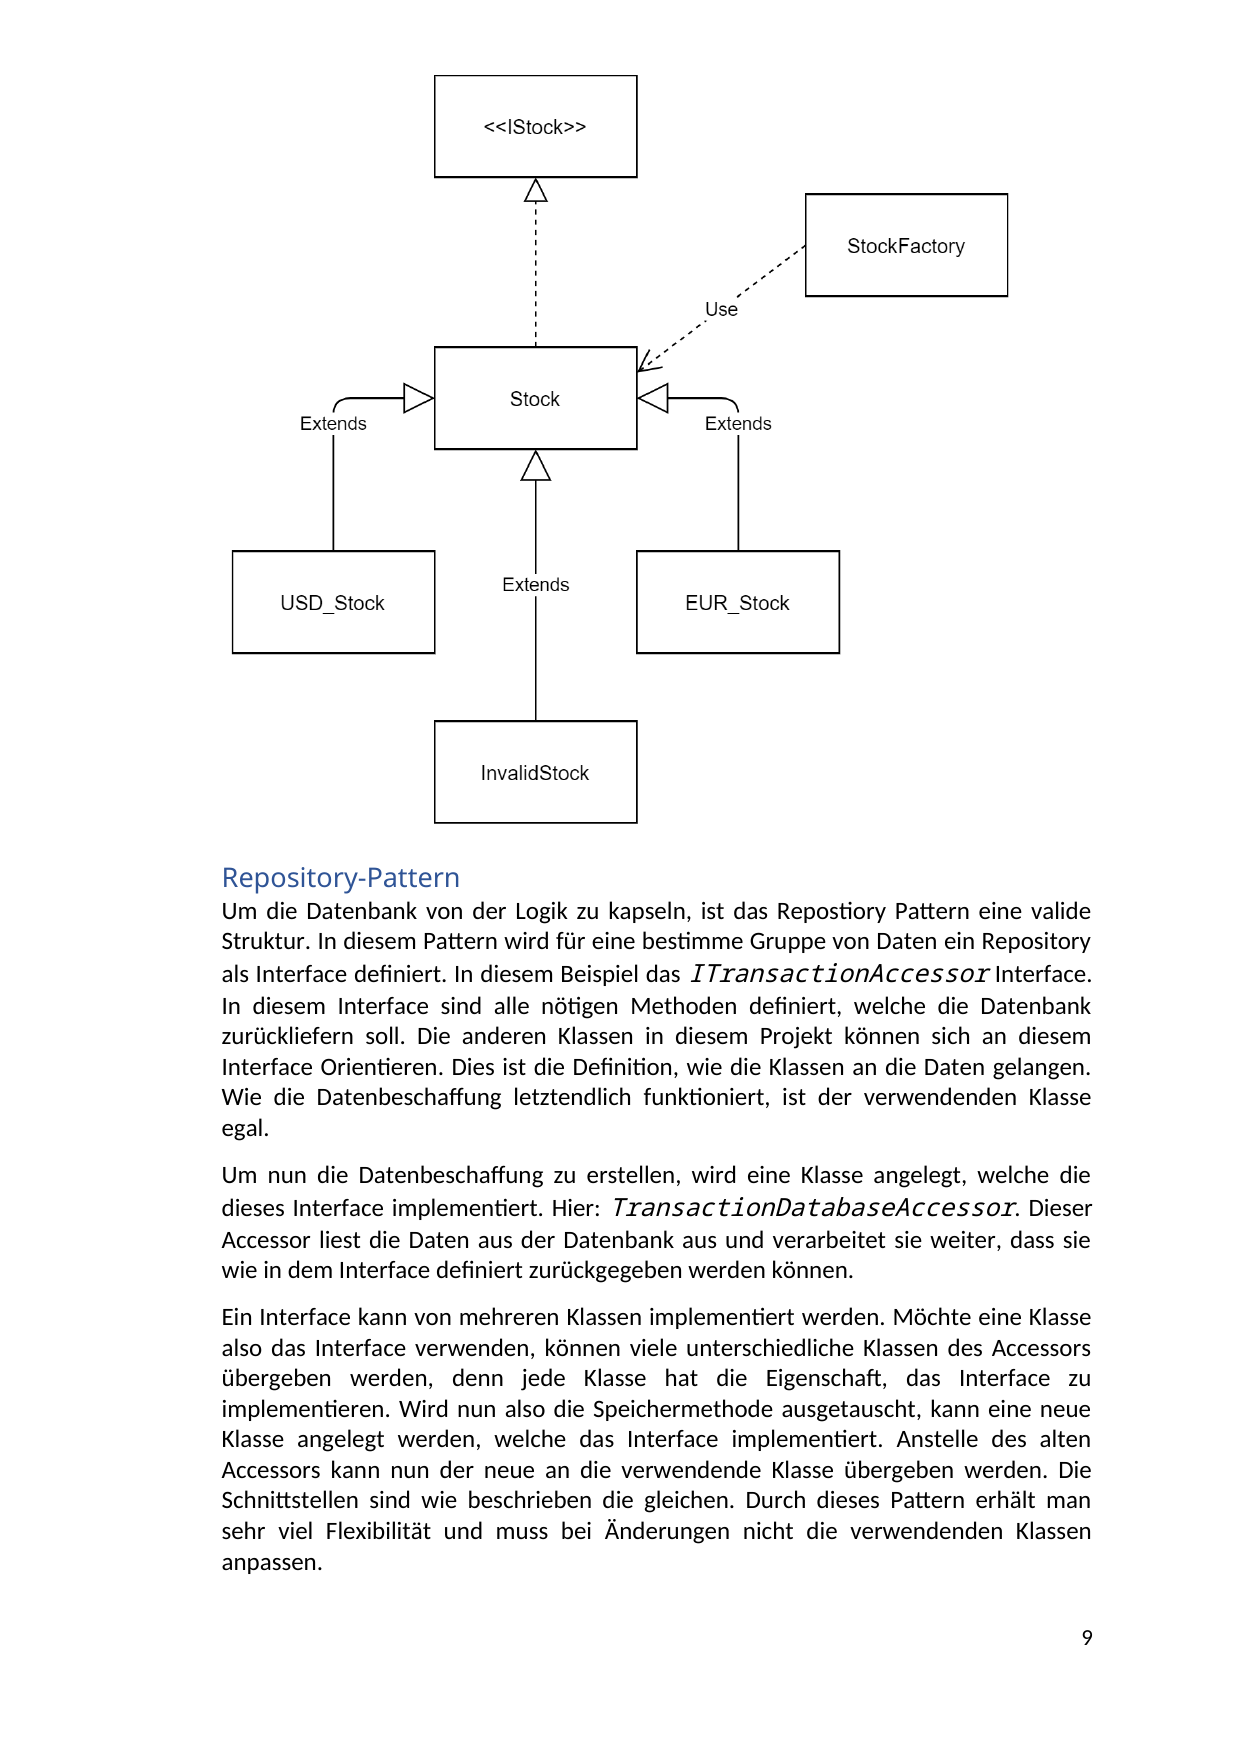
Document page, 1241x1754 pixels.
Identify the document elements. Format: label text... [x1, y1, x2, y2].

subtitle Repository-Pattern [148, 858, 1093, 895]
text Um die Datenbank von der Logik zu kapseln, ist das Repostiory Pattern eine valide Struktur. In diesem Pattern wird für eine bestimme Gruppe von Daten ein Repository als Interface definiert. In diesem Beispiel das ITransactionAccessor Interface. In diesem Interface sind alle nötigen Methoden definiert, welche die Datenbank zurückliefern soll. Die anderen Klassen in diesem Projekt können sich an diesem Interface Orientieren. Dies ist die Definition, wie die Klassen an die Daten gelangen. Wie die Datenbeschaffung letztendlich funktioniert, ist der verwendenden Klasse egal. [221, 895, 1093, 1143]
text Ein Interface kann von mehreren Klassen implementiert werden. Möchte eine Klasse also das Interface verwenden, können viele unterschiedliche Klassen des Accessors übergeben werden, denn jede Klasse hat die Eigenschaft, das Interface zu implementieren. Wird nun also die Speichermethode ausgetauscht, kann eine neue Klasse angelegt werden, welche das Interface implementiert. Anstelle des alten Accessors kann nun der neue an die verwendende Klasse übergeben werden. Die Schnittstellen sind wie beschrieben die gleichen. Durch dieses Pattern erhält man sehr viel Flexibilität und muss bei Änderungen nicht die verwendenden Klassen anpassen. [221, 1302, 1093, 1576]
text Um nun die Datenbeschaffung zu erstellen, wird eine Klasse angelegt, welche die dieses Interface implementiert. Hier: TransactionDatabaseAccessor. Dieser Accessor liest die Daten aus der Datenbank aus und verarbeitet sie weiter, dass sie wie in dem Interface definiert zurückgegeben werden können. [221, 1159, 1093, 1285]
